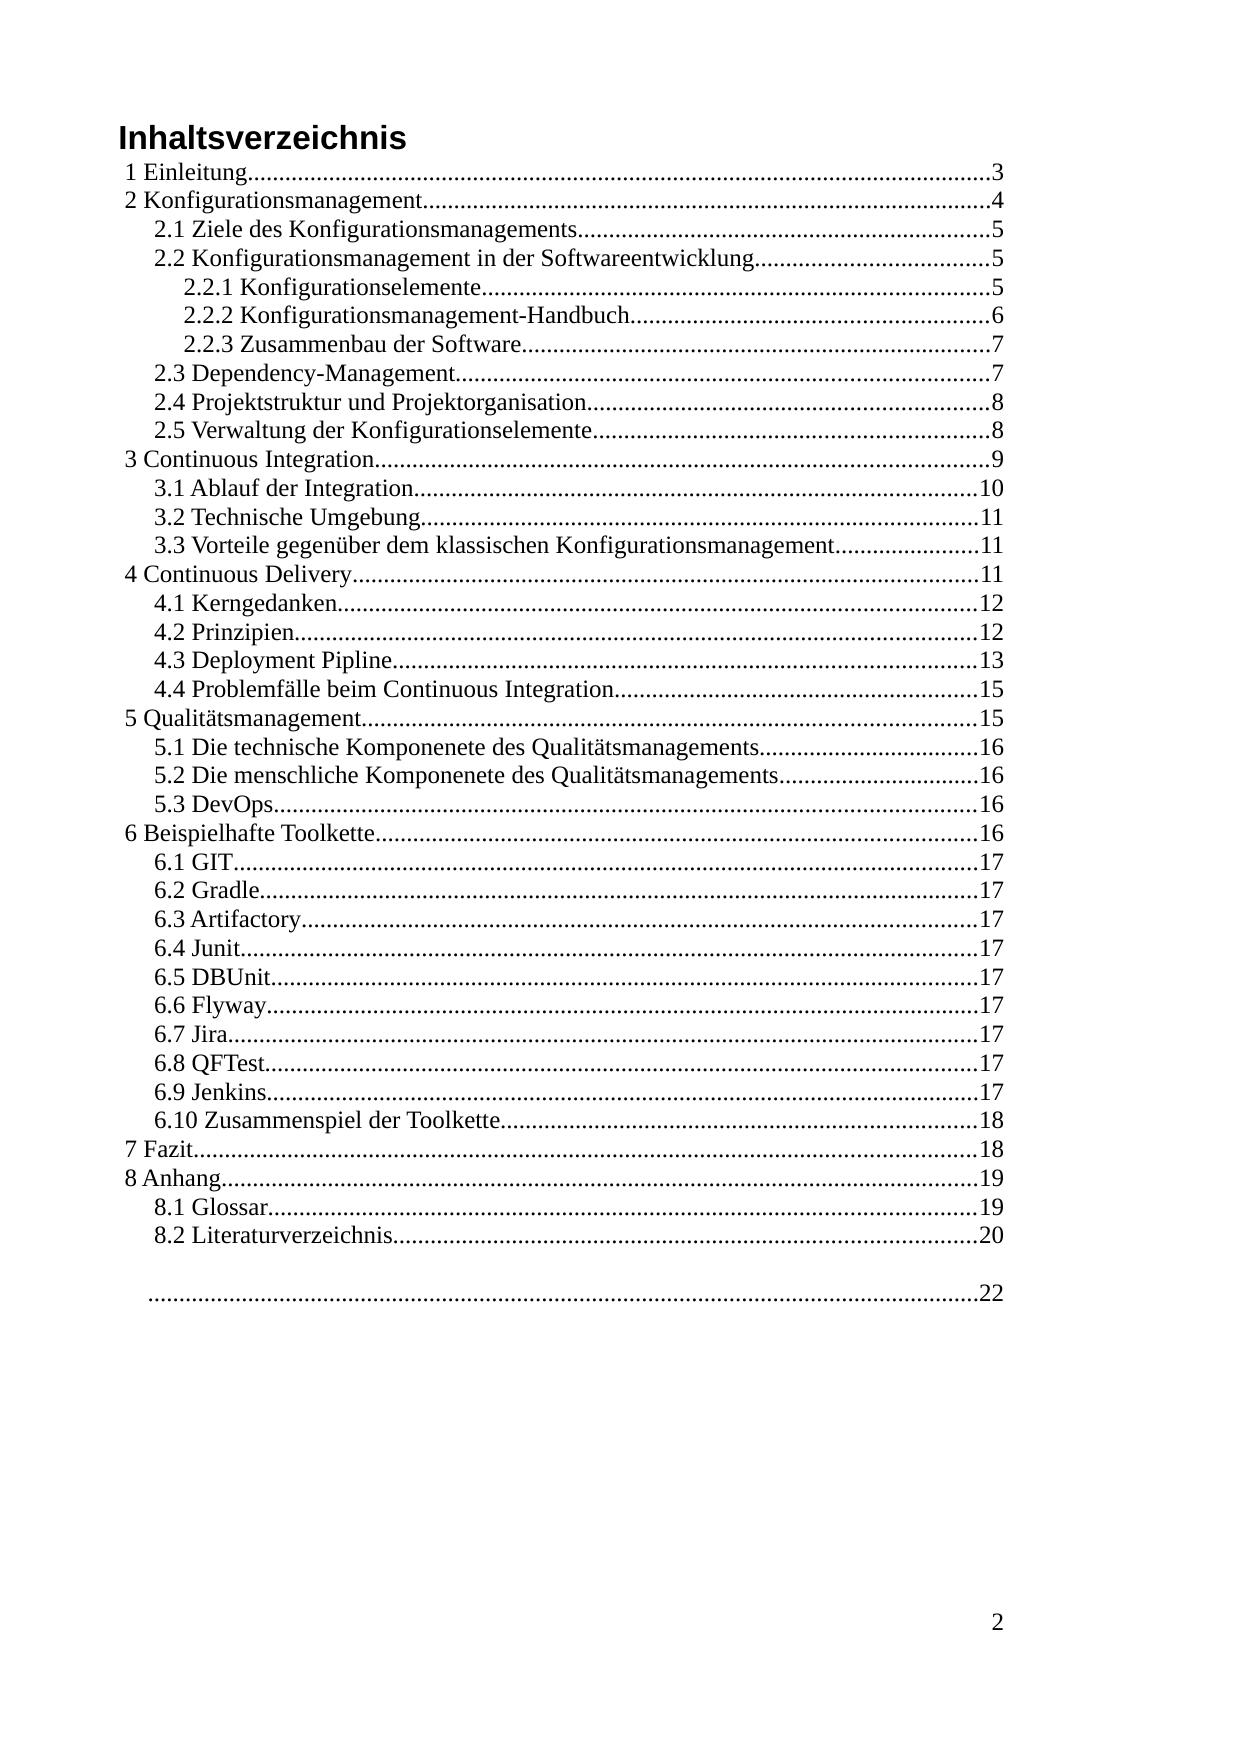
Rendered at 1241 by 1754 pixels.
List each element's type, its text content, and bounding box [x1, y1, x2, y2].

text 5.1 Die technische Komponenete des Qualitätsmanagements 16 [148, 732, 1004, 760]
text 2.2.3 Zusammenbau der Software 7 [177, 329, 1004, 358]
text 6.6 Flyway 17 [148, 990, 1004, 1019]
text 1 Einleitung 3 [118, 157, 1004, 185]
text 5 Qualitätsmanagement 15 [118, 703, 1004, 732]
text 3.1 Ablauf der Integration 10 [148, 473, 1004, 502]
text 2.4 Projektstruktur und Projektorganisation 8 [148, 387, 1004, 415]
text 5.2 Die menschliche Komponenete des Qualitätsmanagements 16 [148, 760, 1004, 789]
text 6.8 QFTest 17 [148, 1048, 1004, 1077]
text 6.4 Junit 17 [148, 933, 1004, 962]
subtitle Inhaltsverzeichnis [118, 118, 1004, 157]
text 8.2 Literaturverzeichnis 20 [148, 1220, 1004, 1249]
text 6.7 Jira 17 [148, 1019, 1004, 1048]
text 2.2.1 Konfigurationselemente 5 [177, 272, 1004, 300]
text 2.2 Konfigurationsmanagement in der Softwareentwicklung 5 [148, 243, 1004, 272]
text 3 Continuous Integration 9 [118, 444, 1004, 473]
text 6.1 GIT 17 [148, 847, 1004, 875]
text 4 Continuous Delivery 11 [118, 559, 1004, 588]
text 4.1 Kerngedanken 12 [148, 588, 1004, 617]
text 4.4 Problemfälle beim Continuous Integration 15 [148, 674, 1004, 703]
text 6 Beispielhafte Toolkette 16 [118, 818, 1004, 847]
text 5.3 DevOps 16 [148, 789, 1004, 818]
text 6.2 Gradle 17 [148, 875, 1004, 904]
text 4.2 Prinzipien 12 [148, 617, 1004, 645]
text 7 Fazit 18 [118, 1134, 1004, 1163]
text 2.2.2 Konfigurationsmanagement-Handbuch 6 [177, 300, 1004, 329]
text 2.3 Dependency-Management 7 [148, 358, 1004, 387]
text 8.1 Glossar 19 [148, 1192, 1004, 1220]
text 2 Konfigurationsmanagement 4 [118, 185, 1004, 214]
text 2.1 Ziele des Konfigurationsmanagements 5 [148, 214, 1004, 243]
text 4.3 Deployment Pipline 13 [148, 645, 1004, 674]
text 3.2 Technische Umgebung 11 [148, 502, 1004, 530]
text 3.3 Vorteile gegenüber dem klassischen Konfigurationsmanagement 11 [148, 530, 1004, 559]
text 2.5 Verwaltung der Konfigurationselemente 8 [148, 415, 1004, 444]
text 6.3 Artifactory 17 [148, 904, 1004, 933]
text 22 [148, 1249, 1004, 1307]
text 6.5 DBUnit 17 [148, 962, 1004, 990]
text 6.10 Zusammenspiel der Toolkette 18 [148, 1105, 1004, 1134]
text 8 Anhang 19 [118, 1163, 1004, 1192]
text 6.9 Jenkins 17 [148, 1077, 1004, 1105]
